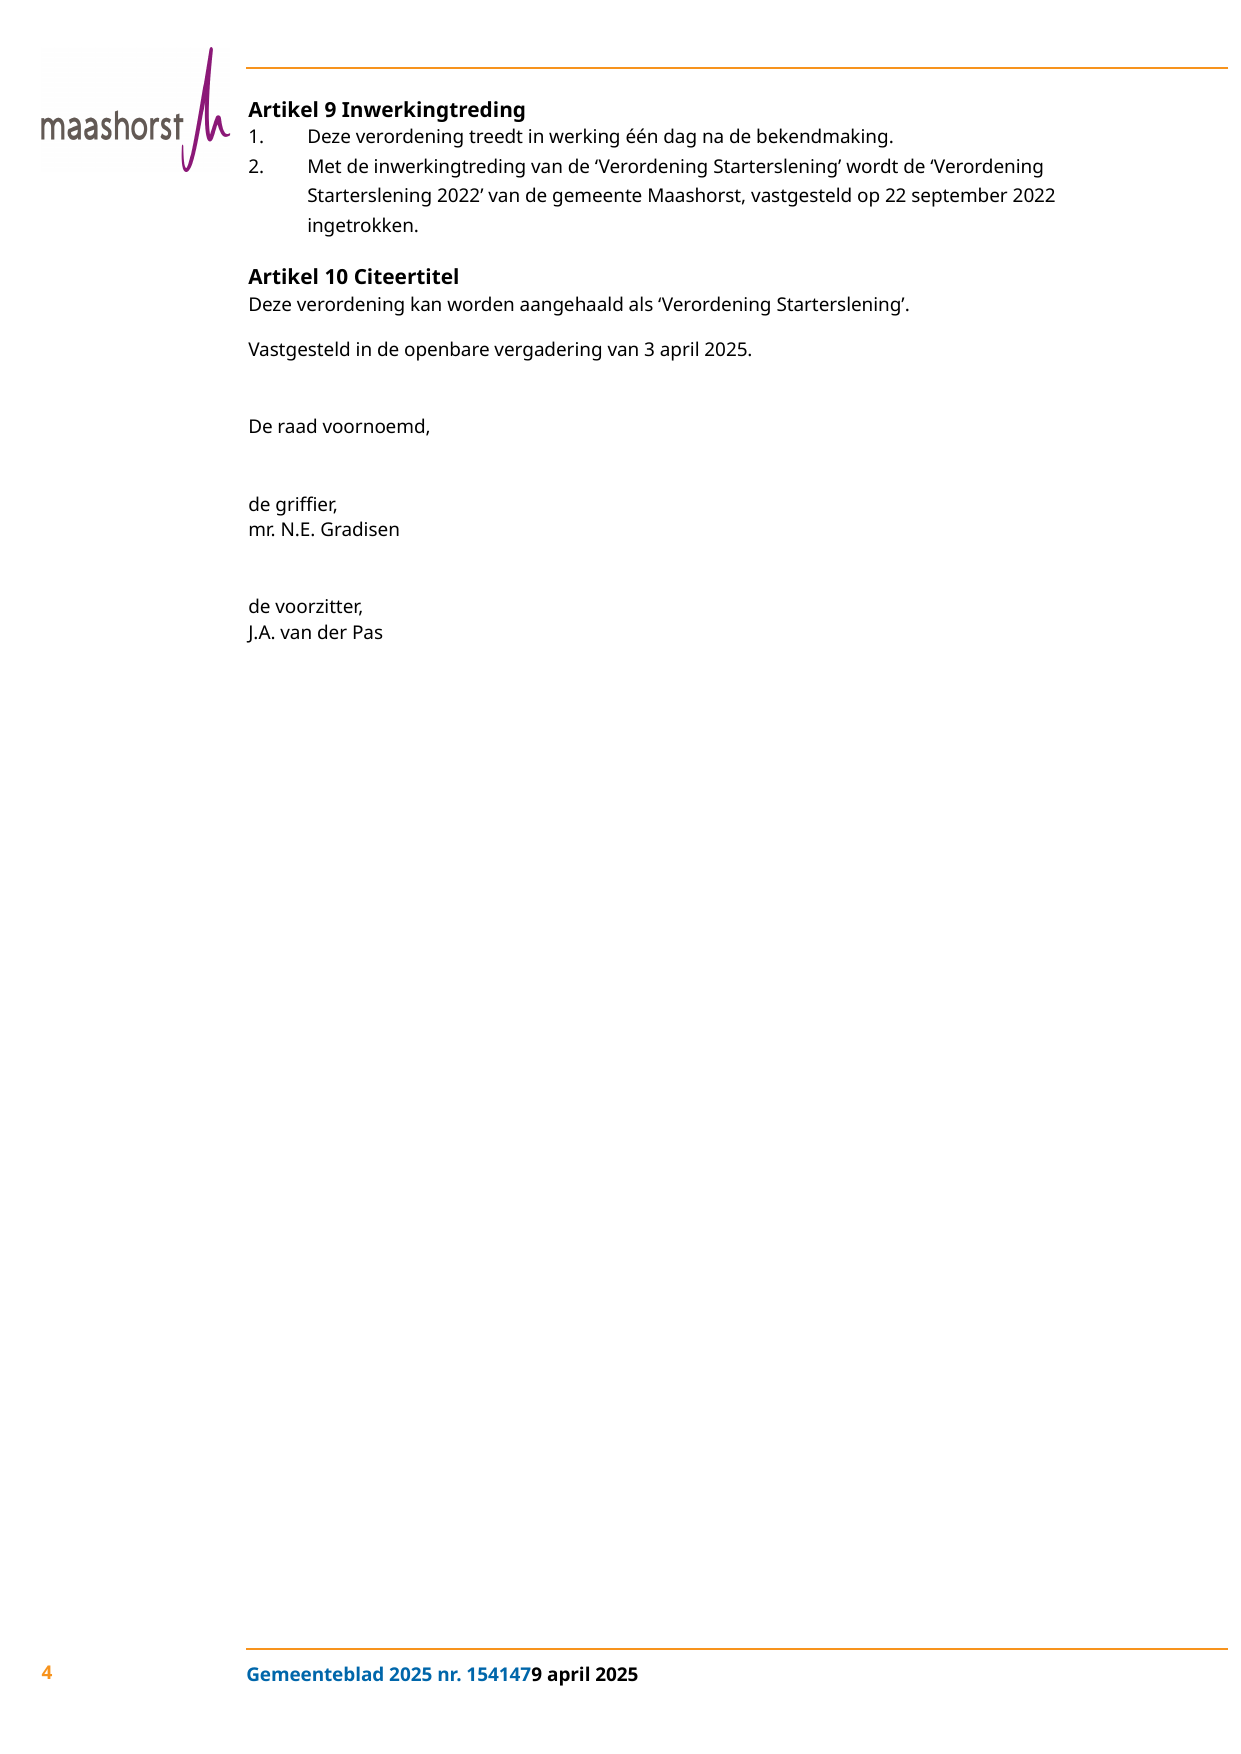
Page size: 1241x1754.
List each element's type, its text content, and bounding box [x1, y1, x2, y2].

text Artikel 10 Citeertitel [248, 262, 1152, 291]
text mr. N.E. Gradisen [248, 517, 1152, 542]
text Vastgesteld in de openbare vergadering van 3 april 2025. [248, 336, 1152, 362]
picture [41, 47, 231, 172]
text de griffier, [248, 491, 1152, 517]
text Artikel 9 Inwerkingtreding [248, 95, 1152, 123]
text Deze verordening kan worden aangehaald als ‘Verordening Starterslening’. [248, 291, 1152, 317]
text J.A. van der Pas [248, 619, 1152, 645]
text De raad voornoemd, [248, 414, 1152, 439]
text de voorzitter, [248, 594, 1152, 619]
list Met de inwerkingtreding van de ‘Verordening Starterslening’ wordt de ‘Verordening Starterslening 2022’ van de gemeente Maashorst, vastgesteld op 22 september 2022 ingetrokken. [248, 153, 1152, 238]
list Deze verordening treedt in werking één dag na de bekendmaking. [248, 123, 1152, 149]
